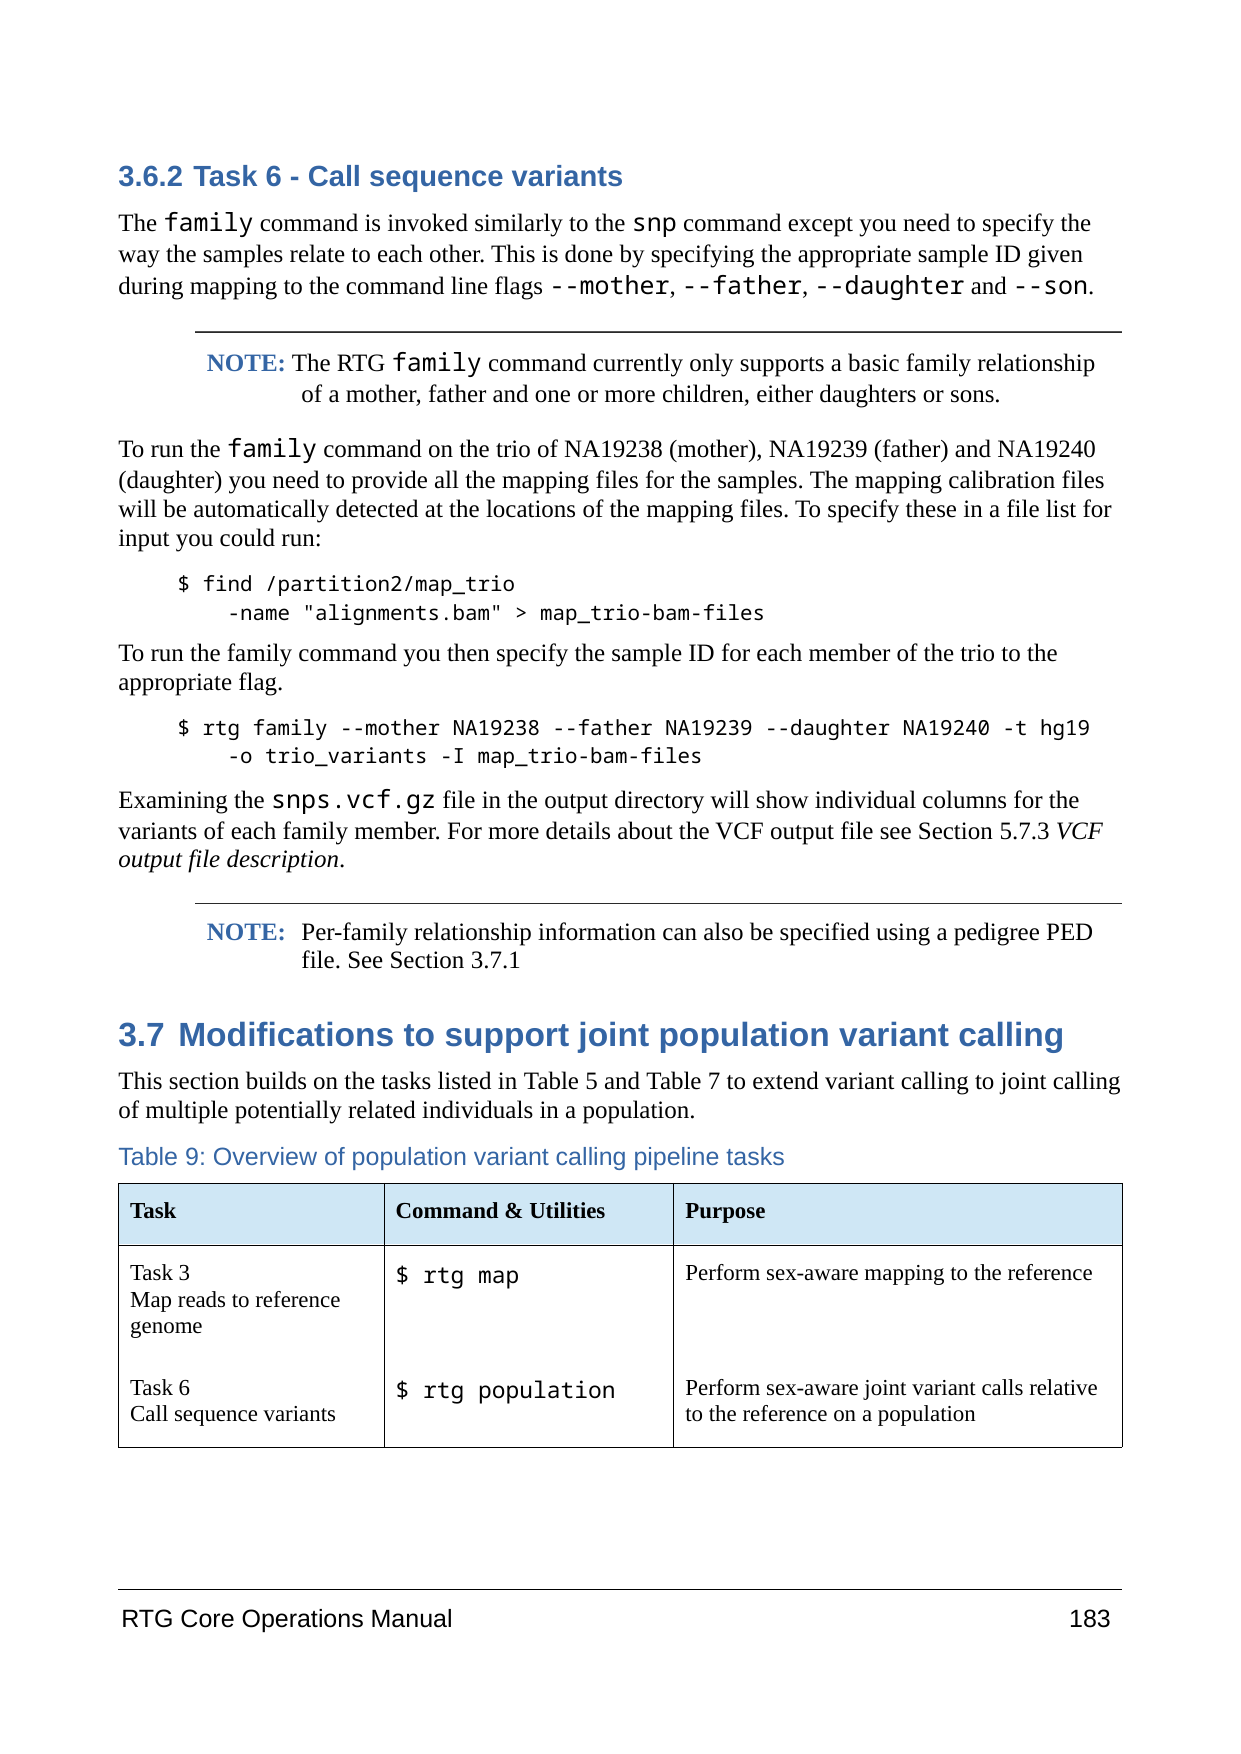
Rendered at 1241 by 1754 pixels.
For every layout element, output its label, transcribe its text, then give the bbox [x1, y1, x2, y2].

text NOTE: Per-family relationship information can also be specified using a pedigree PED file. See Section 3.7.1 [195, 905, 1122, 986]
text Table 9: Overview of population variant calling pipeline tasks [118, 1142, 1122, 1170]
table_cell $ rtg population [385, 1359, 673, 1447]
table_cell $ rtg map [385, 1246, 673, 1359]
table_header Purpose [674, 1184, 1122, 1244]
text -o trio_variants -I map_trio-bam-files [177, 741, 1122, 770]
text To run the family command on the trio of NA19238 (mother), NA19239 (father) and NA19240 (daughter) you need to provide all the mapping files for the samples. The mapping calibration files will be automatically detected at the locations of the mapping files. To specify these in a file list for input you could run: [118, 431, 1122, 551]
table_cell Perform sex-aware mapping to the reference [674, 1246, 1122, 1359]
text The family command is invoked similarly to the snp command except you need to specify the way the samples relate to each other. This is done by specifying the appropriate sample ID given during mapping to the command line flags --mother, --father, --daughter and --son. [118, 204, 1122, 301]
text To run the family command you then specify the sample ID for each member of the trio to the appropriate flag. [118, 638, 1122, 695]
text $ find /partition2/map_trio [177, 569, 1122, 598]
text $ rtg family --mother NA19238 --father NA19239 --daughter NA19240 -t hg19 [177, 713, 1122, 741]
subtitle Task 6 - Call sequence variants [118, 159, 1122, 192]
text This section builds on the tasks listed in Table 5 and Table 7 to extend variant calling to joint calling of multiple potentially related individuals in a population. [118, 1066, 1122, 1124]
table_cell Perform sex-aware joint variant calls relative to the reference on a population [674, 1359, 1122, 1447]
table_header Task [119, 1184, 384, 1244]
text NOTE: The RTG family command currently only supports a basic family relationship of a mother, father and one or more children, either daughters or sons. [195, 334, 1122, 419]
table_cell Task 3 Map reads to reference genome [119, 1246, 384, 1359]
subtitle Modifications to support joint population variant calling [118, 1015, 1122, 1054]
text -name "alignments.bam" > map_trio-bam-files [177, 598, 1122, 626]
table_cell Task 6 Call sequence variants [119, 1359, 384, 1447]
text Examining the snps.vcf.gz file in the output directory will show individual columns for the variants of each family member. For more details about the VCF output file see Section 5.7.3 VCF output file description. [118, 782, 1122, 873]
table_header Command & Utilities [385, 1184, 673, 1244]
